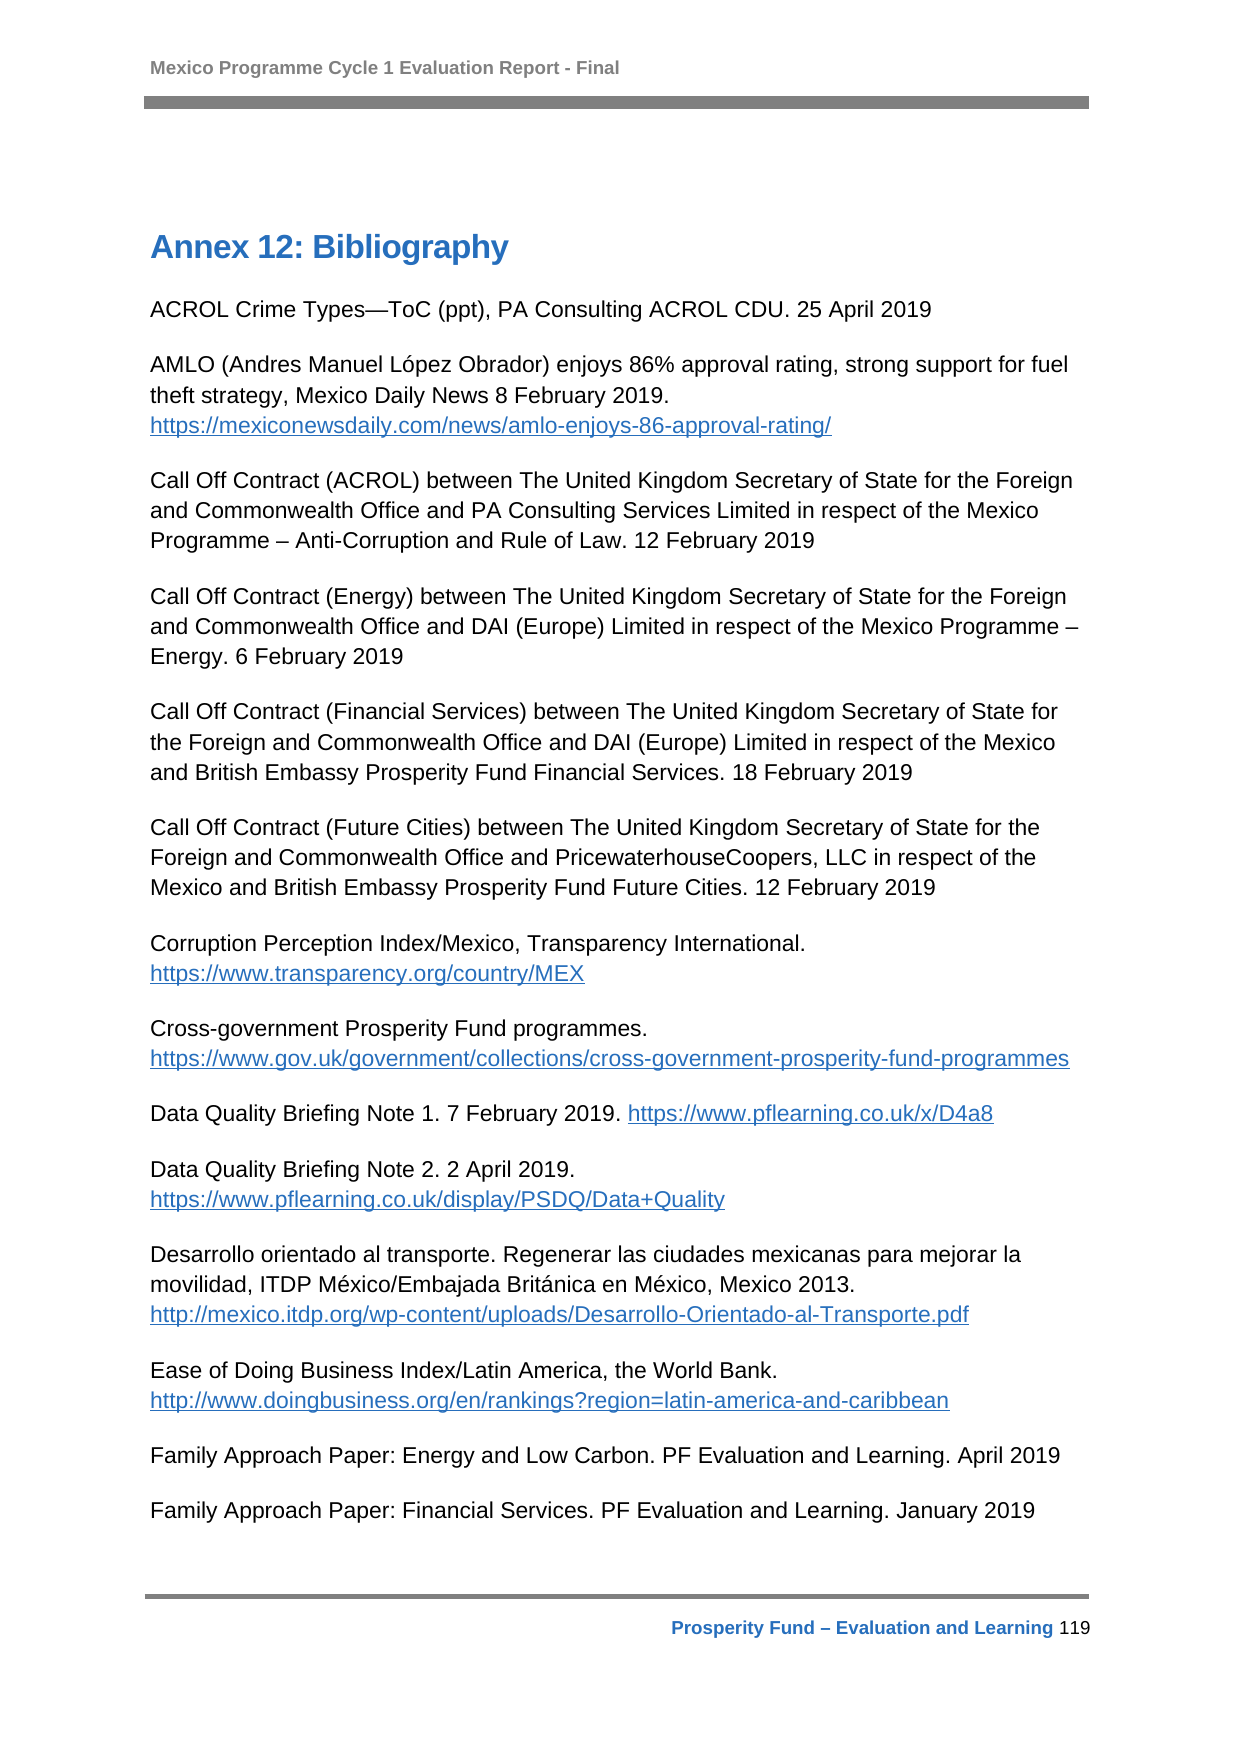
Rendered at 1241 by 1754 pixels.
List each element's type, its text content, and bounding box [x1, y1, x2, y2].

text Call Off Contract (Financial Services) between The United Kingdom Secretary of State for the Foreign and Commonwealth Office and DAI (Europe) Limited in respect of the Mexico and British Embassy Prosperity Fund Financial Services. 18 February 2019 [150, 698, 1090, 785]
text Call Off Contract (Future Cities) between The United Kingdom Secretary of State for the Foreign and Commonwealth Office and PricewaterhouseCoopers, LLC in respect of the Mexico and British Embassy Prosperity Fund Future Cities. 12 February 2019 [150, 814, 1090, 901]
text Ease of Doing Business Index/Latin America, the World Bank. http://www.doingbusiness.org/en/rankings?region=latin-america-and-caribbean [150, 1357, 1090, 1413]
text Family Approach Paper: Financial Services. PF Evaluation and Learning. January 2019 [150, 1497, 1090, 1523]
text Corruption Perception Index/Mexico, Transparency International. https://www.transparency.org/country/MEX [150, 929, 1090, 986]
text Desarrollo orientado al transporte. Regenerar las ciudades mexicanas para mejorar la movilidad, ITDP México/Embajada Británica en México, Mexico 2013. http://mexico.itdp.org/wp-content/uploads/Desarrollo-Orientado-al-Transporte.pdf [150, 1241, 1090, 1328]
text Call Off Contract (ACROL) between The United Kingdom Secretary of State for the Foreign and Commonwealth Office and PA Consulting Services Limited in respect of the Mexico Programme – Anti-Corruption and Rule of Law. 12 February 2019 [150, 467, 1090, 554]
text Data Quality Briefing Note 2. 2 April 2019. https://www.pflearning.co.uk/display/PSDQ/Data+Quality [150, 1156, 1090, 1212]
text ACROL Crime Types—ToC (ppt), PA Consulting ACROL CDU. 25 April 2019 [150, 296, 1090, 322]
text AMLO (Andres Manuel López Obrador) enjoys 86% approval rating, strong support for fuel theft strategy, Mexico Daily News 8 February 2019. https://mexiconewsdaily.com/news/amlo-enjoys-86-approval-rating/ [150, 351, 1090, 438]
text Cross-government Prosperity Fund programmes. https://www.gov.uk/government/collections/cross-government-prosperity-fund-programmes [150, 1015, 1090, 1071]
text Call Off Contract (Energy) between The United Kingdom Secretary of State for the Foreign and Commonwealth Office and DAI (Europe) Limited in respect of the Mexico Programme – Energy. 6 February 2019 [150, 583, 1090, 669]
text Family Approach Paper: Energy and Low Carbon. PF Evaluation and Learning. April 2019 [150, 1442, 1090, 1468]
subtitle Annex 12: Bibliography [150, 227, 1090, 265]
text Data Quality Briefing Note 1. 7 February 2019. https://www.pflearning.co.uk/x/D4a8 [150, 1100, 1090, 1127]
